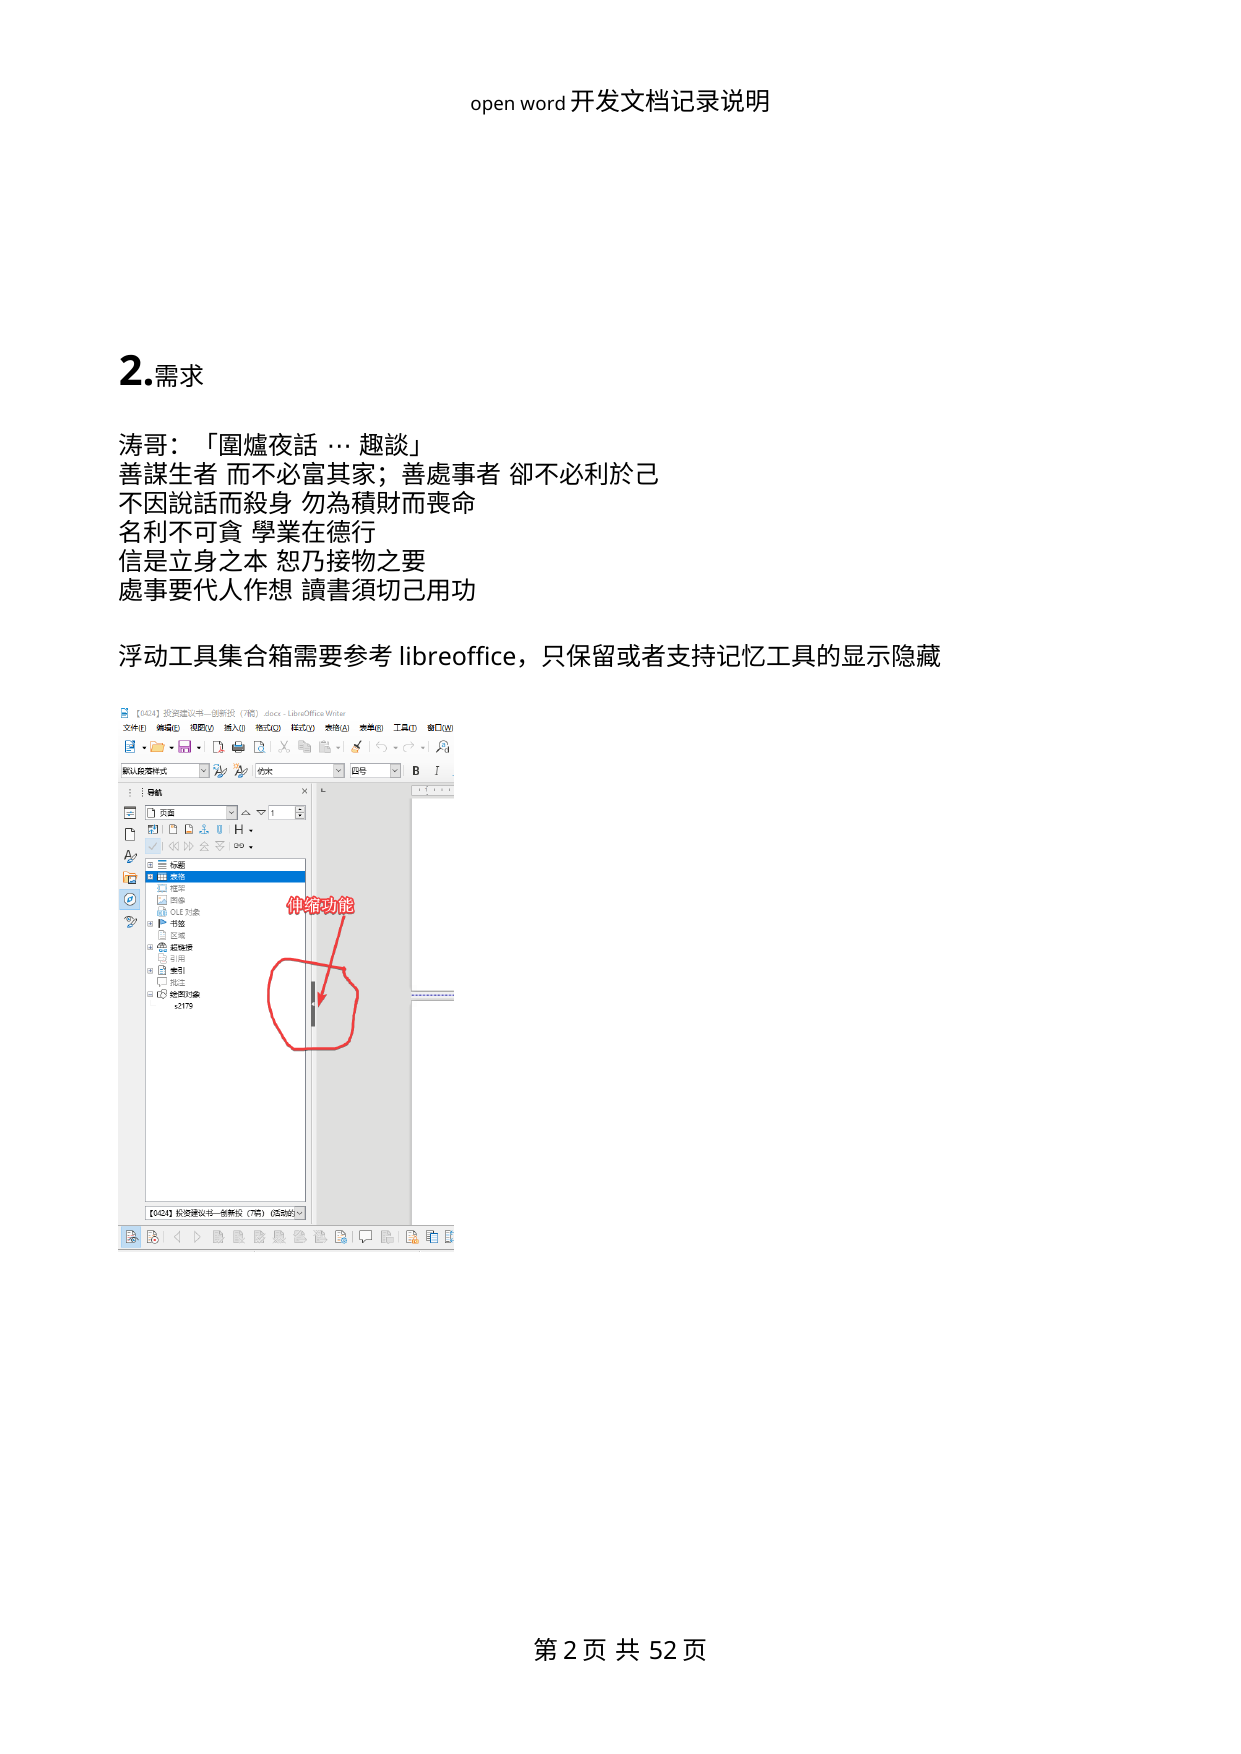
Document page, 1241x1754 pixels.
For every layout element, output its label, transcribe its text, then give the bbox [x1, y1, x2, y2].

text 涛哥：「圍爐夜話 ⋯ 趣談」 [119, 431, 1121, 460]
text 不因說話而殺身 勿為積財而喪命 [119, 489, 1121, 518]
text 處事要代人作想 讀書須切己用功 [119, 576, 1121, 605]
text 名利不可貪 學業在德行 [119, 518, 1121, 547]
subtitle 需求 [119, 341, 1121, 397]
picture [118, 706, 454, 1252]
text 善謀生者 而不必富其家；善處事者 卻不必利於己 [119, 460, 1121, 489]
text 信是立身之本 恕乃接物之要 [119, 547, 1121, 576]
text 浮动工具集合箱需要参考libreoffice，只保留或者支持记忆工具的显示隐藏 [119, 639, 1121, 673]
